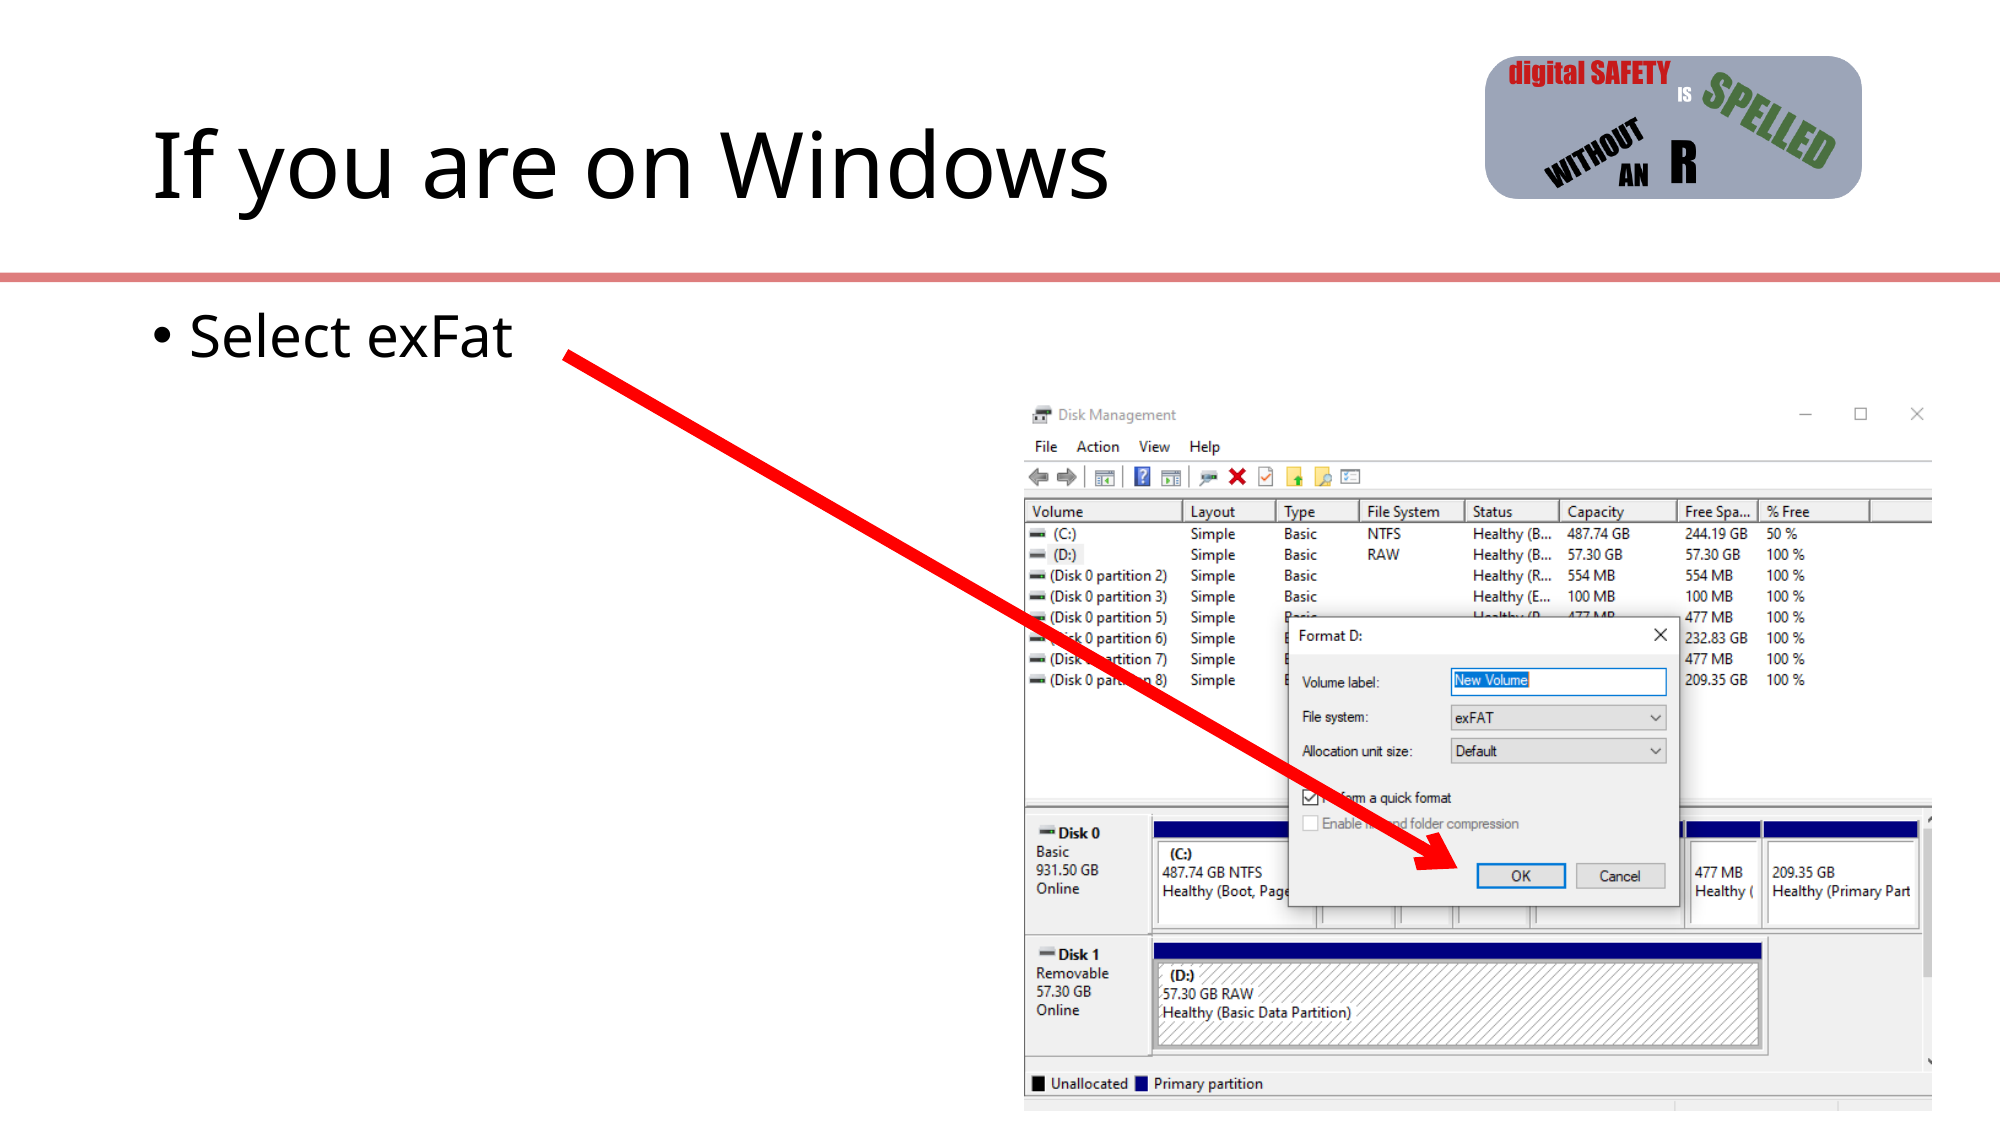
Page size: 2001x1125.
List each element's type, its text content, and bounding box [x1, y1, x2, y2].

list Select exFat [137, 299, 905, 1014]
picture [1024, 398, 1932, 1111]
title If you are on Windows [137, 59, 1863, 278]
